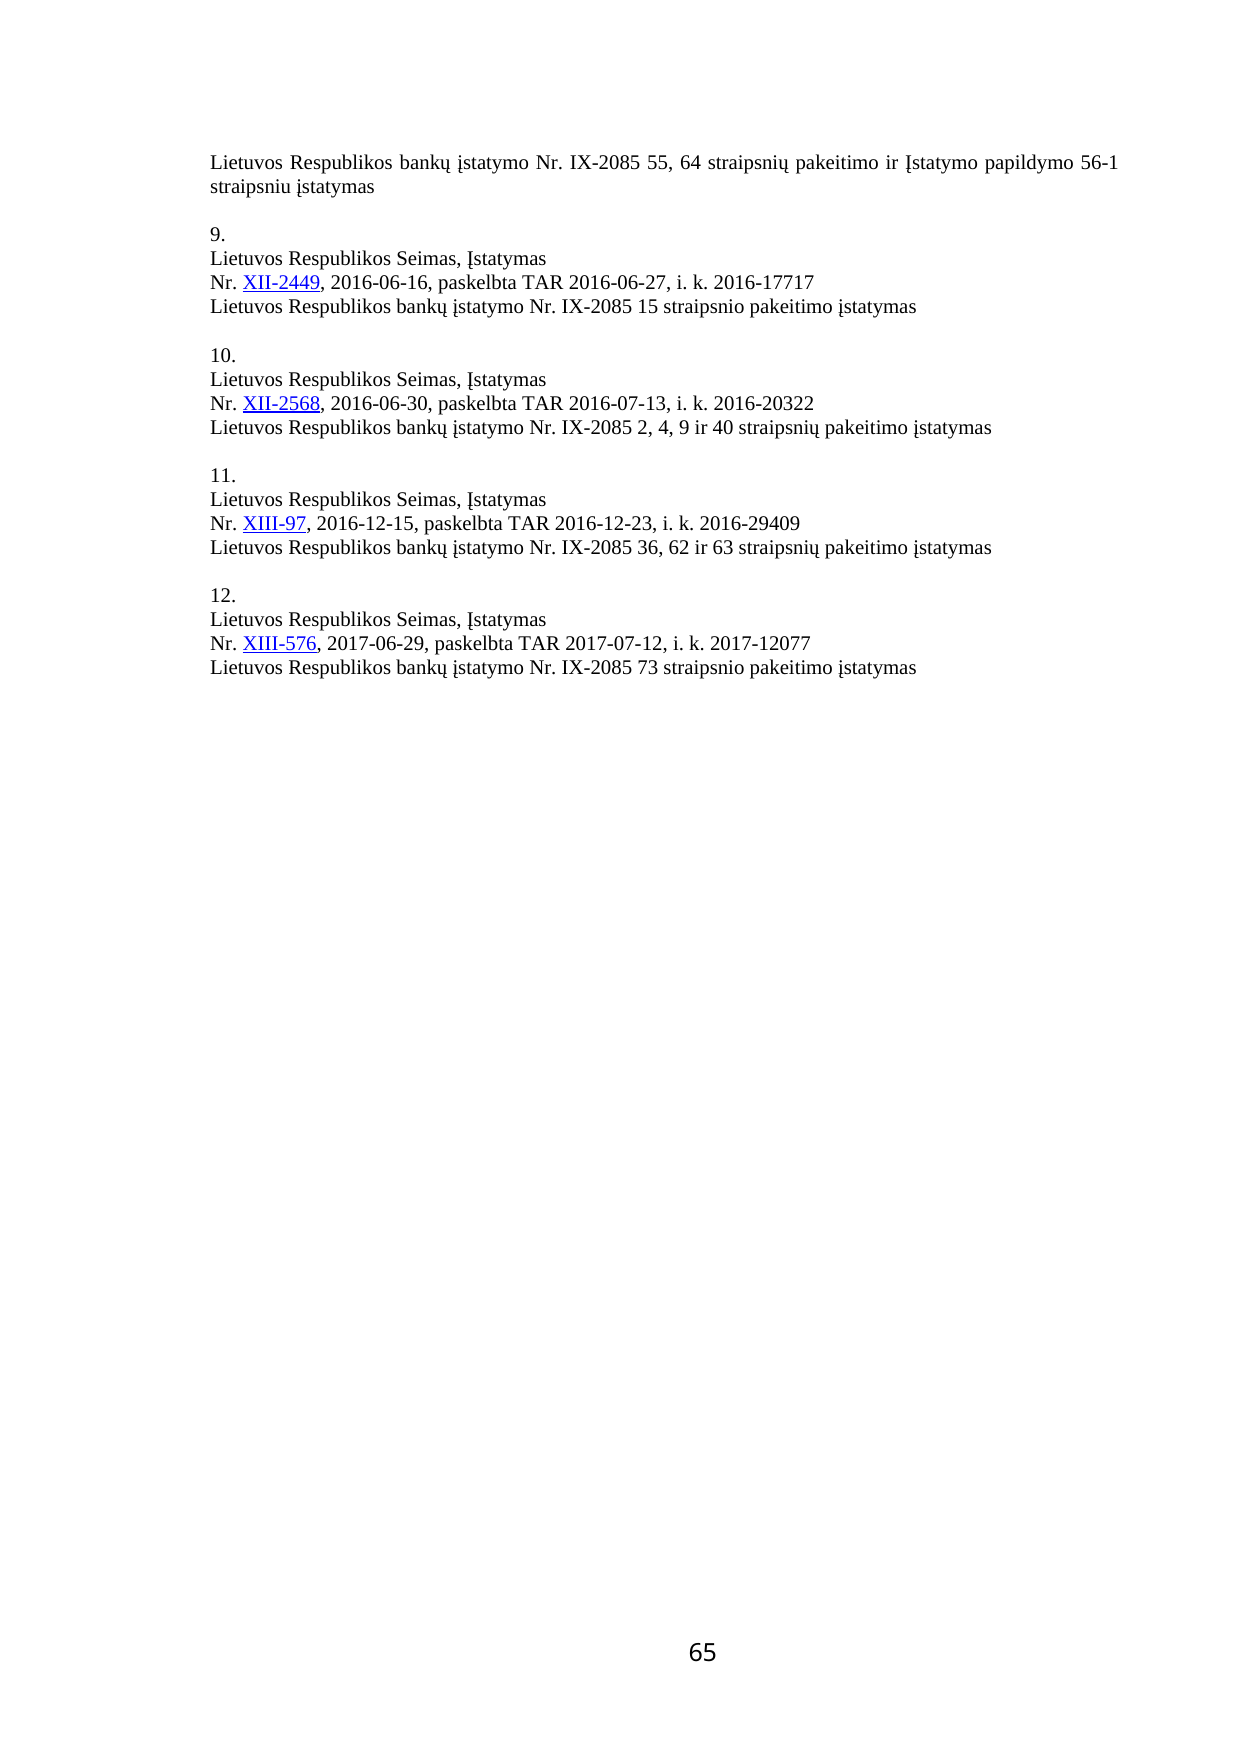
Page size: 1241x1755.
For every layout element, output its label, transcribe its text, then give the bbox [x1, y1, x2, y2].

text Lietuvos Respublikos bankų įstatymo Nr. IX-2085 36, 62 ir 63 straipsnių pakeitimo įstatymas [210, 535, 1120, 559]
text Lietuvos Respublikos Seimas, Įstatymas [210, 367, 1120, 391]
text Lietuvos Respublikos Seimas, Įstatymas [210, 487, 1120, 511]
text Nr. XII-2568, 2016-06-30, paskelbta TAR 2016-07-13, i. k. 2016-20322 [210, 391, 1120, 415]
text Nr. XIII-97, 2016-12-15, paskelbta TAR 2016-12-23, i. k. 2016-29409 [210, 511, 1120, 535]
text Lietuvos Respublikos bankų įstatymo Nr. IX-2085 2, 4, 9 ir 40 straipsnių pakeitimo įstatymas [210, 415, 1120, 439]
text Lietuvos Respublikos bankų įstatymo Nr. IX-2085 55, 64 straipsnių pakeitimo ir Įstatymo papildymo 56-1 straipsniu įstatymas [210, 150, 1120, 198]
text Lietuvos Respublikos Seimas, Įstatymas [210, 246, 1120, 270]
text Lietuvos Respublikos bankų įstatymo Nr. IX-2085 15 straipsnio pakeitimo įstatymas [210, 294, 1120, 318]
text Lietuvos Respublikos bankų įstatymo Nr. IX-2085 73 straipsnio pakeitimo įstatymas [210, 655, 1120, 679]
text 11. [210, 463, 1120, 487]
text Lietuvos Respublikos Seimas, Įstatymas [210, 607, 1120, 631]
text Nr. XII-2449, 2016-06-16, paskelbta TAR 2016-06-27, i. k. 2016-17717 [210, 270, 1120, 294]
text 10. [210, 342, 1120, 367]
text 12. [210, 583, 1120, 607]
text 9. [210, 222, 1120, 246]
text Nr. XIII-576, 2017-06-29, paskelbta TAR 2017-07-12, i. k. 2017-12077 [210, 631, 1120, 655]
